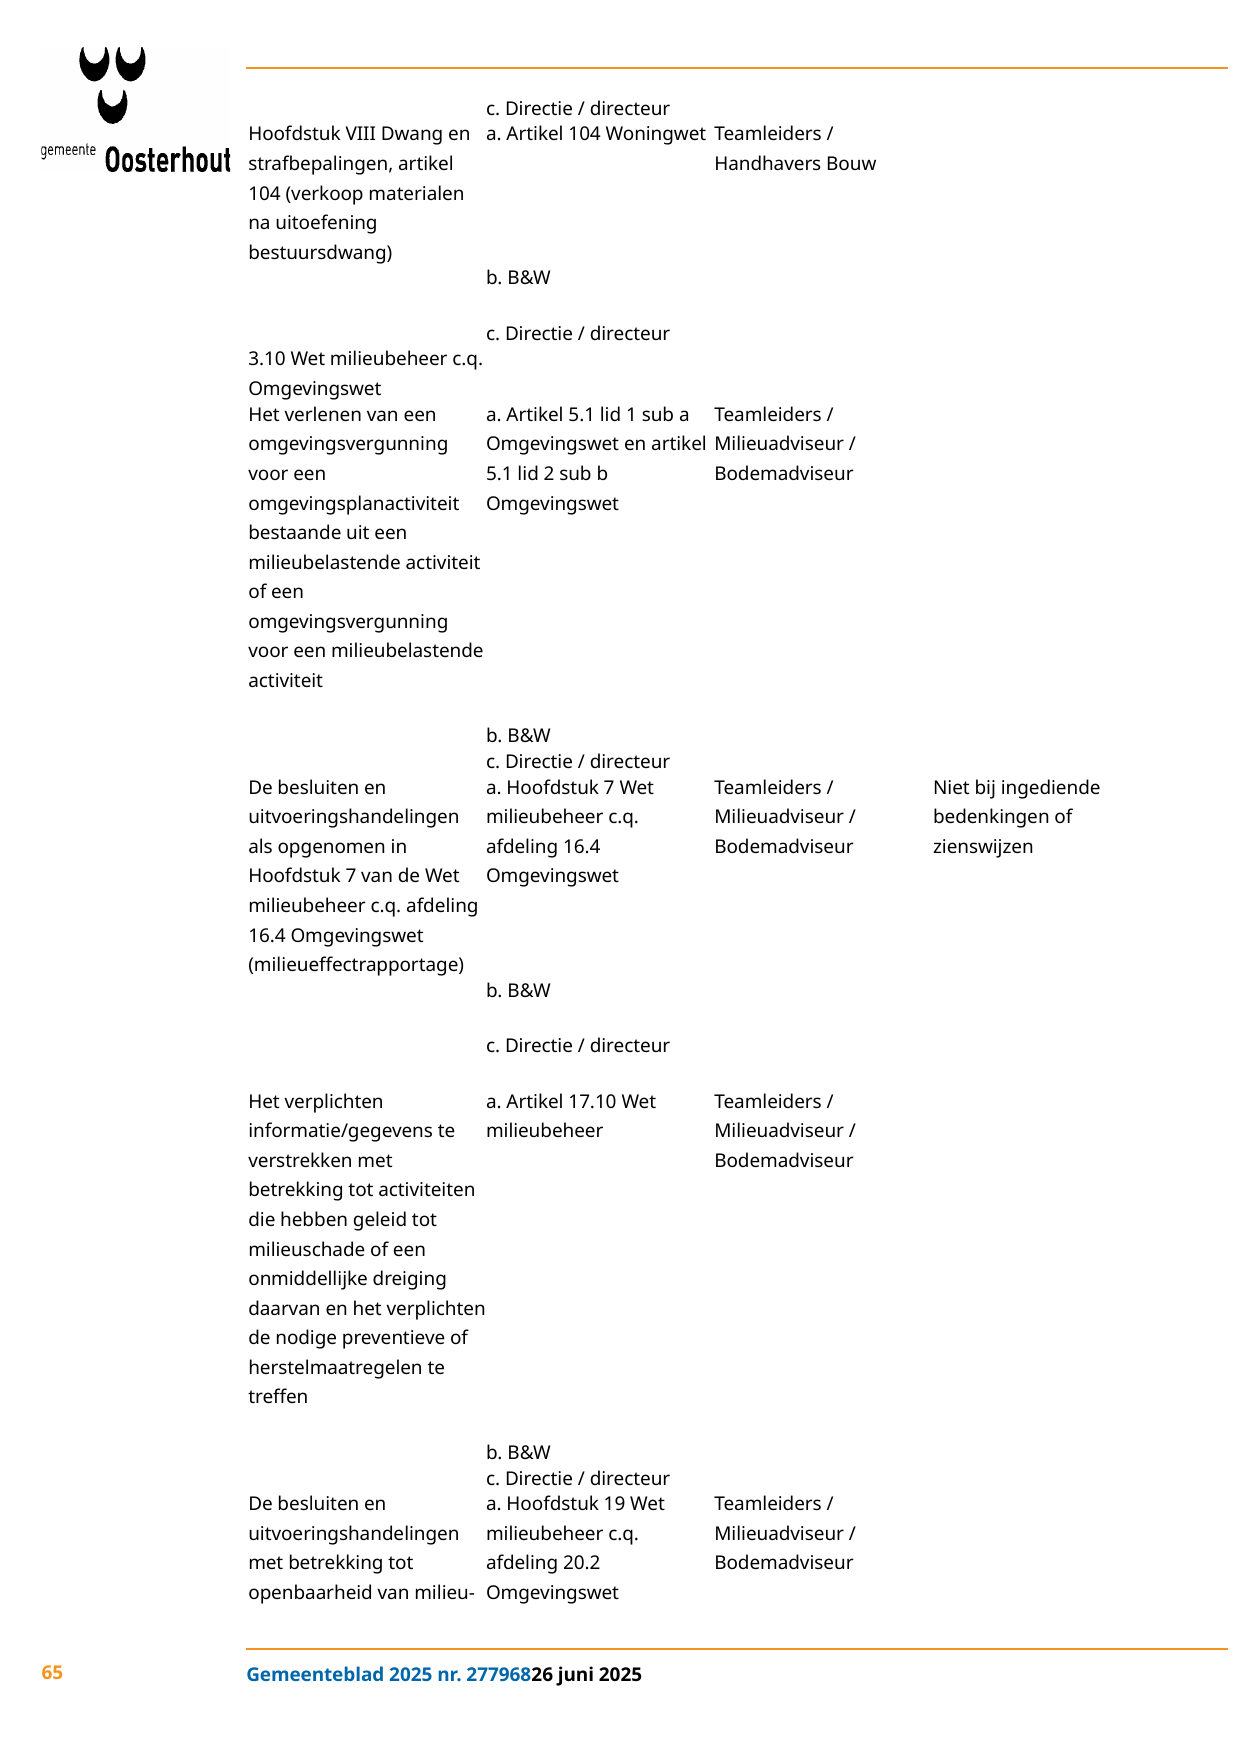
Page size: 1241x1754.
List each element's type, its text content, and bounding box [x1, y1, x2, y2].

table_cell De besluiten en uitvoeringshandelingen als opgenomen in Hoofdstuk 7 van de Wet milieubeheer c.q. afdeling 16.4 Omgevingswet (milieueffectrapportage) [248, 774, 486, 977]
table_cell [933, 977, 1152, 1032]
table_cell Teamleiders / Milieuadviseur / Bodemadviseur [714, 774, 933, 977]
table_cell c. Directie / directeur [486, 748, 714, 774]
table_cell [933, 346, 1152, 401]
table_cell [486, 346, 714, 401]
table_cell [248, 265, 486, 320]
table_cell [714, 320, 933, 346]
table_cell a. Hoofdstuk 19 Wet milieubeheer c.q. afdeling 20.2 Omgevingswet [486, 1490, 714, 1605]
table_cell De besluiten en uitvoeringshandelingen met betrekking tot openbaarheid van milieu- [248, 1490, 486, 1605]
table_cell [933, 1088, 1152, 1439]
table_cell [248, 1465, 486, 1490]
table_cell b. B&W [486, 977, 714, 1032]
table_cell [248, 977, 486, 1032]
table_cell a. Hoofdstuk 7 Wet milieubeheer c.q. afdeling 16.4 Omgevingswet [486, 774, 714, 977]
table_cell [714, 723, 933, 748]
table_cell Hoofdstuk VIII Dwang en strafbepalingen, artikel 104 (verkoop materialen na uitoefening bestuursdwang) [248, 121, 486, 264]
table_cell c. Directie / directeur [486, 1033, 714, 1088]
table_cell [933, 121, 1152, 264]
table_cell [714, 346, 933, 401]
table_cell [933, 1439, 1152, 1465]
table_cell [933, 1490, 1152, 1605]
table_cell c. Directie / directeur [486, 1465, 714, 1490]
table_cell [933, 748, 1152, 774]
table_cell [714, 1033, 933, 1088]
table_cell Teamleiders / Milieuadviseur / Bodemadviseur [714, 1490, 933, 1605]
table_cell b. B&W [486, 265, 714, 320]
table_cell [714, 1439, 933, 1465]
picture [41, 47, 231, 172]
table_cell a. Artikel 5.1 lid 1 sub a Omgevingswet en artikel 5.1 lid 2 sub b Omgevingswet [486, 401, 714, 722]
table_cell [933, 320, 1152, 346]
table_cell [714, 977, 933, 1032]
table_cell [933, 1465, 1152, 1490]
table_cell b. B&W [486, 723, 714, 748]
table_cell a. Artikel 104 Woningwet [486, 121, 714, 264]
table_cell [714, 95, 933, 121]
table_cell Teamleiders / Milieuadviseur / Bodemadviseur [714, 401, 933, 722]
table_cell [248, 748, 486, 774]
table_cell b. B&W [486, 1439, 714, 1465]
table_cell [933, 265, 1152, 320]
table_cell [714, 265, 933, 320]
table_cell [248, 1439, 486, 1465]
table_cell [248, 320, 486, 346]
table_cell [933, 1033, 1152, 1088]
table_cell [933, 401, 1152, 722]
table_cell Teamleiders / Handhavers Bouw [714, 121, 933, 264]
table_cell c. Directie / directeur [486, 320, 714, 346]
table_cell Teamleiders / Milieuadviseur / Bodemadviseur [714, 1088, 933, 1439]
table_cell [933, 723, 1152, 748]
table_cell [248, 1033, 486, 1088]
table_cell Het verplichten informatie/gegevens te verstrekken met betrekking tot activiteiten die hebben geleid tot milieuschade of een onmiddellijke dreiging daarvan en het verplichten de nodige preventieve of herstelmaatregelen te treffen [248, 1088, 486, 1439]
table_cell [714, 748, 933, 774]
table_cell [248, 95, 486, 121]
table_cell 3.10 Wet milieubeheer c.q. Omgevingswet [248, 346, 486, 401]
table_cell c. Directie / directeur [486, 95, 714, 121]
table_cell Het verlenen van een omgevingsvergunning voor een omgevingsplanactiviteit bestaande uit een milieubelastende activiteit of een omgevingsvergunning voor een milieubelastende activiteit [248, 401, 486, 722]
table_cell a. Artikel 17.10 Wet milieubeheer [486, 1088, 714, 1439]
table_cell [248, 723, 486, 748]
table_cell [714, 1465, 933, 1490]
table_cell Niet bij ingediende bedenkingen of zienswijzen [933, 774, 1152, 977]
table_cell [933, 95, 1152, 121]
